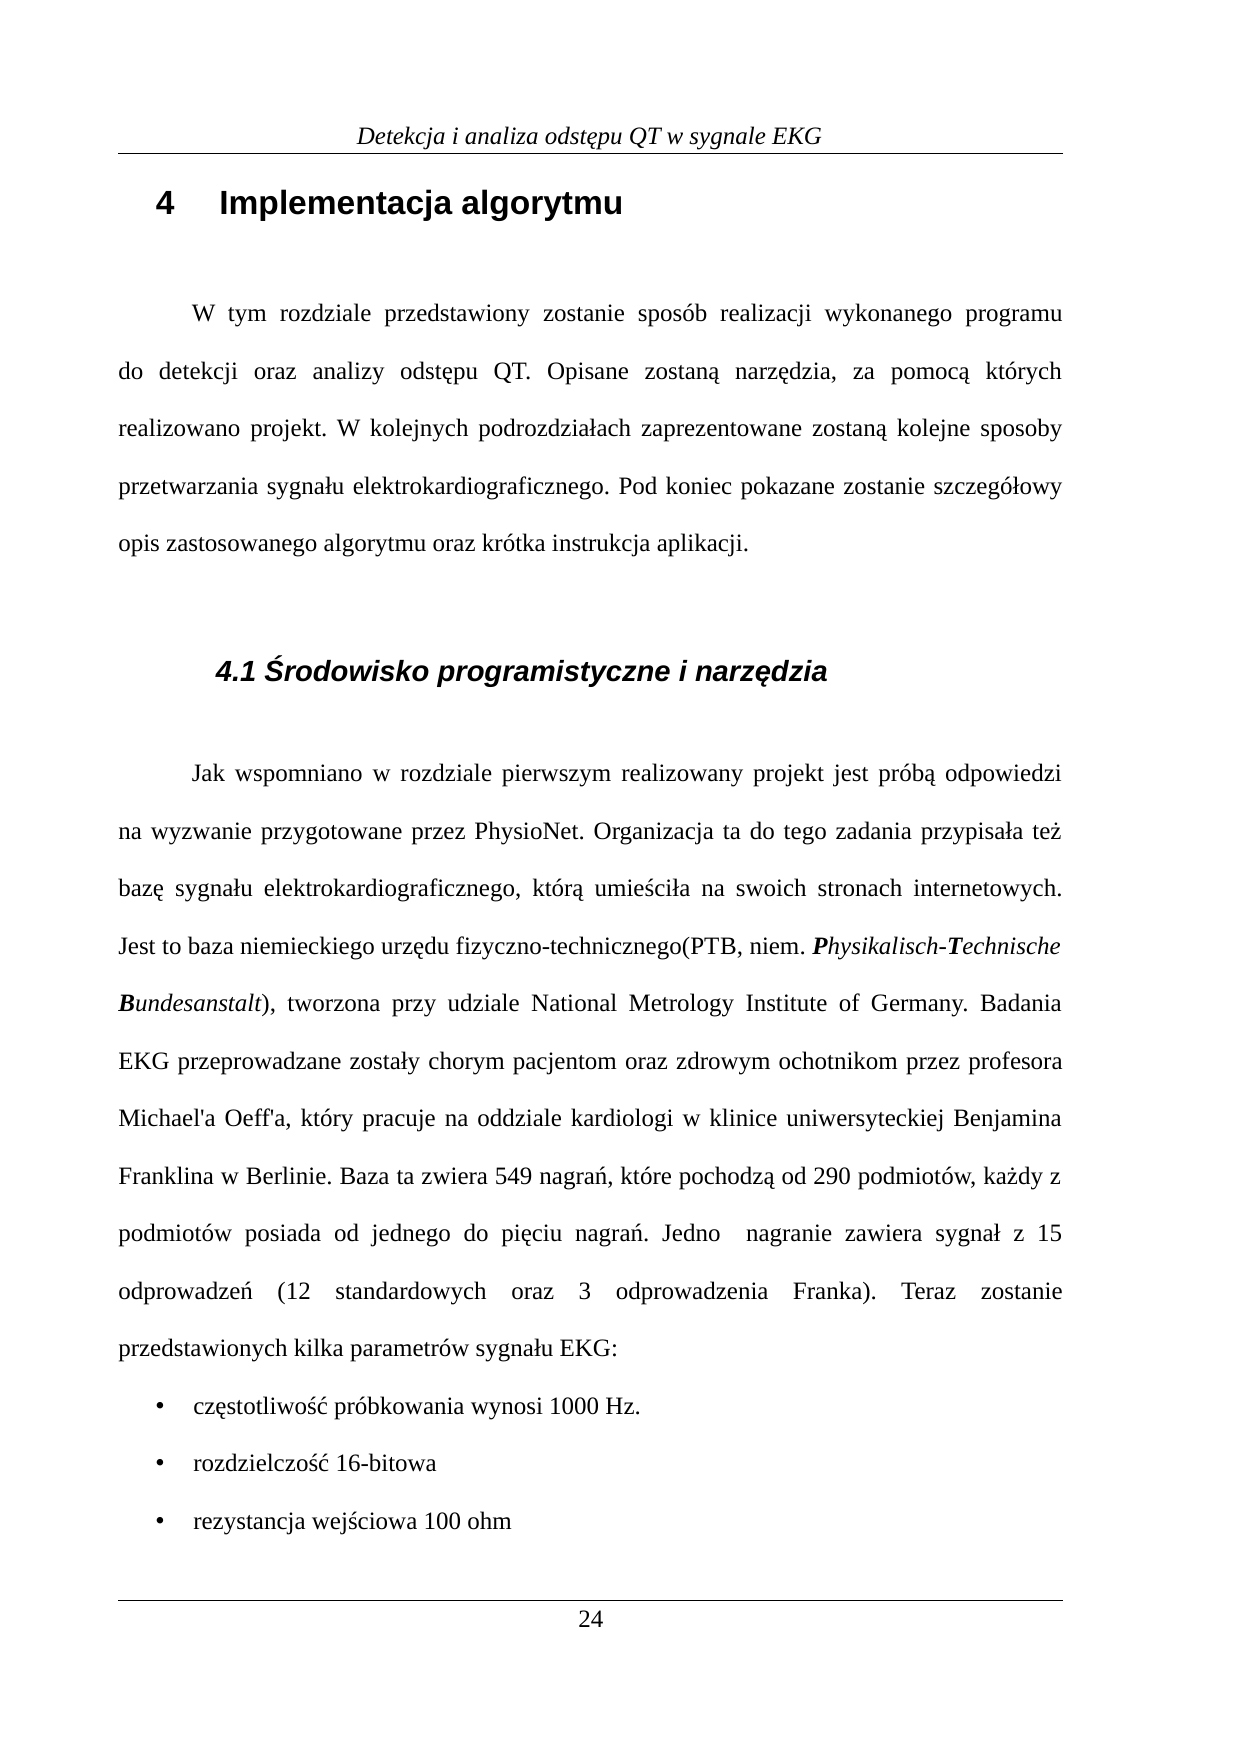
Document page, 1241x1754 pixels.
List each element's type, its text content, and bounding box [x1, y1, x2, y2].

text W tym rozdziale przedstawiony zostanie sposób realizacji wykonanego programu do detekcji oraz analizy odstępu QT. Opisane zostaną narzędzia, za pomocą których realizowano projekt. W kolejnych podrozdziałach zaprezentowane zostaną kolejne sposoby przetwarzania sygnału elektrokardiograficznego. Pod koniec pokazane zostanie szczegółowy opis zastosowanego algorytmu oraz krótka instrukcja aplikacji. [118, 284, 1063, 557]
subtitle 4.1 Środowisko programistyczne i narzędzia [156, 654, 1063, 687]
list częstotliwość próbkowania wynosi 1000 Hz. [156, 1376, 1063, 1419]
list rezystancja wejściowa 100 ohm [156, 1491, 1063, 1534]
text Jak wspomniano w rozdziale pierwszym realizowany projekt jest próbą odpowiedzi na wyzwanie przygotowane przez PhysioNet. Organizacja ta do tego zadania przypisała też bazę sygnału elektrokardiograficznego, którą umieściła na swoich stronach internetowych. Jest to baza niemieckiego urzędu fizyczno-technicznego(PTB, niem. Physikalisch-Technische Bundesanstalt), tworzona przy udziale National Metrology Institute of Germany. Badania EKG przeprowadzane zostały chorym pacjentom oraz zdrowym ochotnikom przez profesora Michael'a Oeff'a, który pracuje na oddziale kardiologi w klinice uniwersyteckiej Benjamina Franklina w Berlinie. Baza ta zwiera 549 nagrań, które pochodzą od 290 podmiotów, każdy z podmiotów posiada od jednego do pięciu nagrań. Jedno nagranie zawiera sygnał z 15 odprowadzeń (12 standardowych oraz 3 odprowadzenia Franka). Teraz zostanie przedstawionych kilka parametrów sygnału EKG: [118, 744, 1063, 1362]
list rozdzielczość 16-bitowa [156, 1434, 1063, 1477]
subtitle Implementacja algorytmu [156, 183, 1063, 222]
